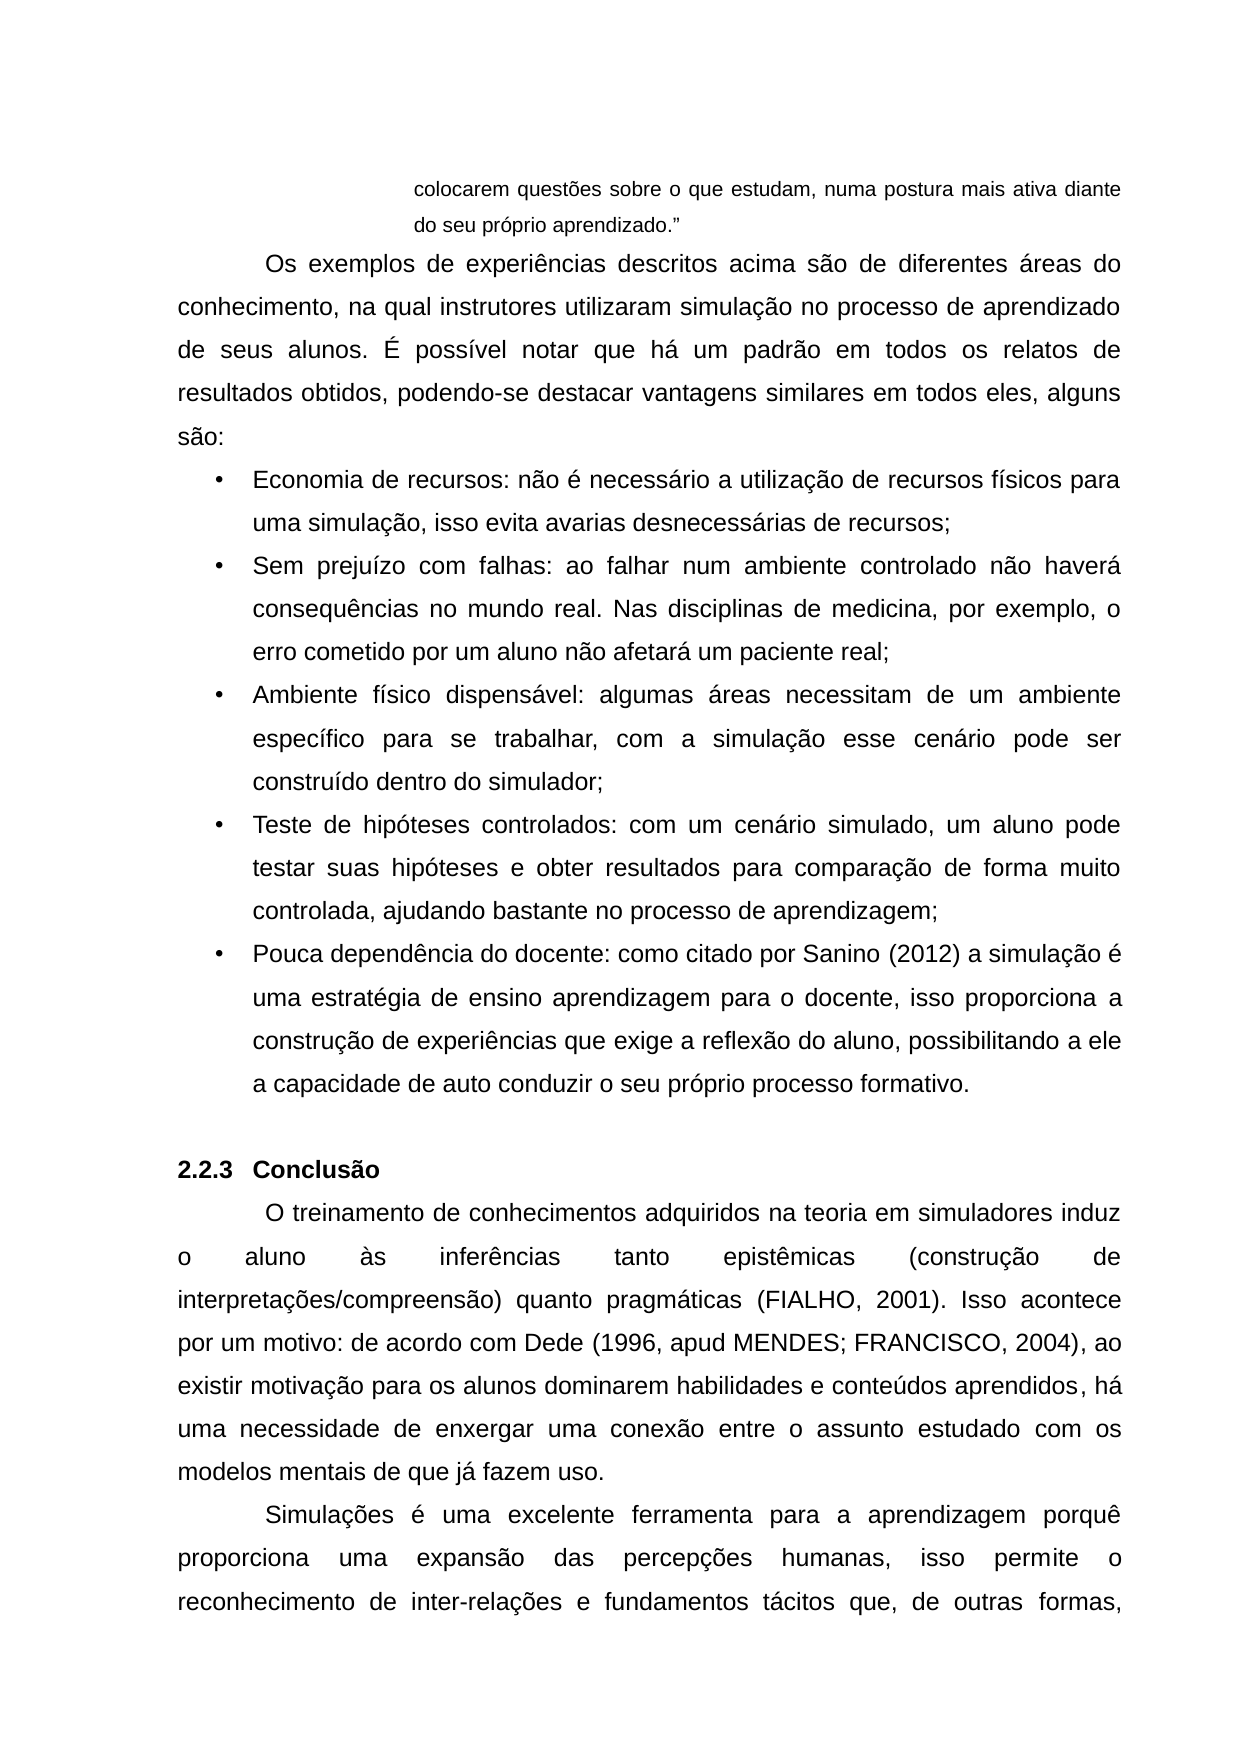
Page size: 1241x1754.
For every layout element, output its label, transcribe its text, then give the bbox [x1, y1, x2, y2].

list Ambiente físico dispensável: algumas áreas necessitam de um ambiente específico para se trabalhar, com a simulação esse cenário pode ser construído dentro do simulador; [215, 681, 1122, 796]
list Sem prejuízo com falhas: ao falhar num ambiente controlado não haverá consequências no mundo real. Nas disciplinas de medicina, por exemplo, o erro cometido por um aluno não afetará um paciente real; [215, 551, 1122, 666]
text Simulações é uma excelente ferramenta para a aprendizagem porquê proporciona uma expansão das percepções humanas, isso permite o reconhecimento de inter-relações e fundamentos tácitos que, de outras formas, [177, 1500, 1122, 1615]
list Pouca dependência do docente: como citado por Sanino (2012) a simulação é uma estratégia de ensino aprendizagem para o docente, isso proporciona a construção de experiências que exige a reflexão do aluno, possibilitando a ele a capacidade de auto conduzir o seu próprio processo formativo. [215, 939, 1122, 1098]
text colocarem questões sobre o que estudam, numa postura mais ativa diante do seu próprio aprendizado.” [413, 177, 1122, 237]
subtitle Conclusão [177, 1155, 1122, 1184]
text O treinamento de conhecimentos adquiridos na teoria em simuladores induz o aluno às inferências tanto epistêmicas (construção de interpretações/compreensão) quanto pragmáticas (FIALHO, 2001). Isso acontece por um motivo: de acordo com Dede (1996, apud MENDES; FRANCISCO, 2004), ao existir motivação para os alunos dominarem habilidades e conteúdos aprendidos, há uma necessidade de enxergar uma conexão entre o assunto estudado com os modelos mentais de que já fazem uso. [177, 1198, 1122, 1486]
list Economia de recursos: não é necessário a utilização de recursos físicos para uma simulação, isso evita avarias desnecessárias de recursos; [215, 465, 1122, 537]
text Os exemplos de experiências descritos acima são de diferentes áreas do conhecimento, na qual instrutores utilizaram simulação no processo de aprendizado de seus alunos. É possível notar que há um padrão em todos os relatos de resultados obtidos, podendo-se destacar vantagens similares em todos eles, alguns são: [177, 249, 1122, 450]
list Teste de hipóteses controlados: com um cenário simulado, um aluno pode testar suas hipóteses e obter resultados para comparação de forma muito controlada, ajudando bastante no processo de aprendizagem; [215, 810, 1122, 925]
